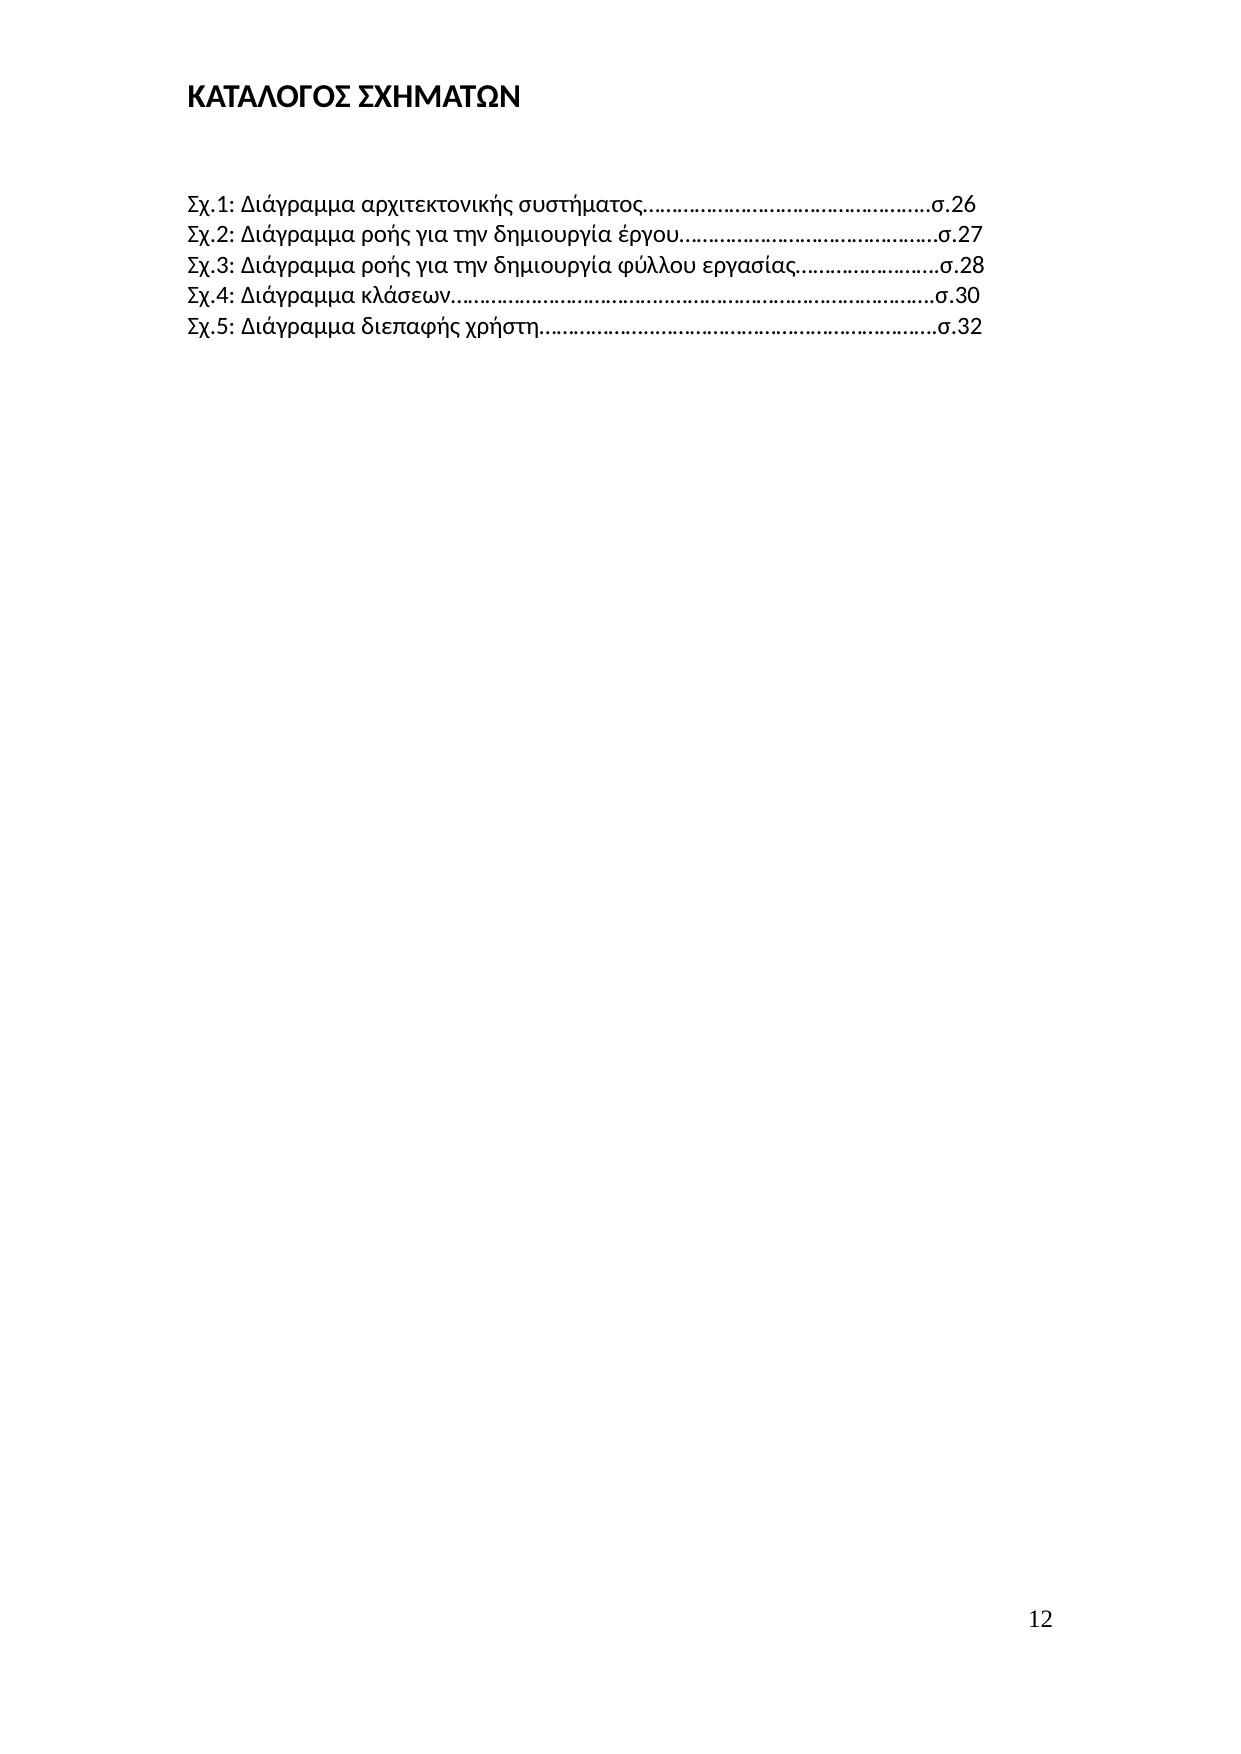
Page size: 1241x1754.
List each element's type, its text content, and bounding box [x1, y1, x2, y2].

text Σχ.5: Διάγραμμα διεπαφής χρήστη………………..………………………………………….σ.32 [187, 310, 1053, 341]
text Σχ.1: Διάγραμμα αρχιτεκτονικής συστήματος…………………………………………..σ.26 [187, 188, 1053, 219]
text Σχ.3: Διάγραμμα ροής για την δημιουργία φύλλου εργασίας…………………….σ.28 [187, 249, 1053, 280]
text Σχ.4: Διάγραμμα κλάσεων………………………………..……………………………………….σ.30 [187, 280, 1053, 310]
subtitle ΚΑΤΑΛΟΓΟΣ ΣΧΗΜΑΤΩΝ [187, 75, 1053, 116]
text Σχ.2: Διάγραμμα ροής για την δημιουργία έργου………………………………………σ.27 [187, 219, 1053, 249]
